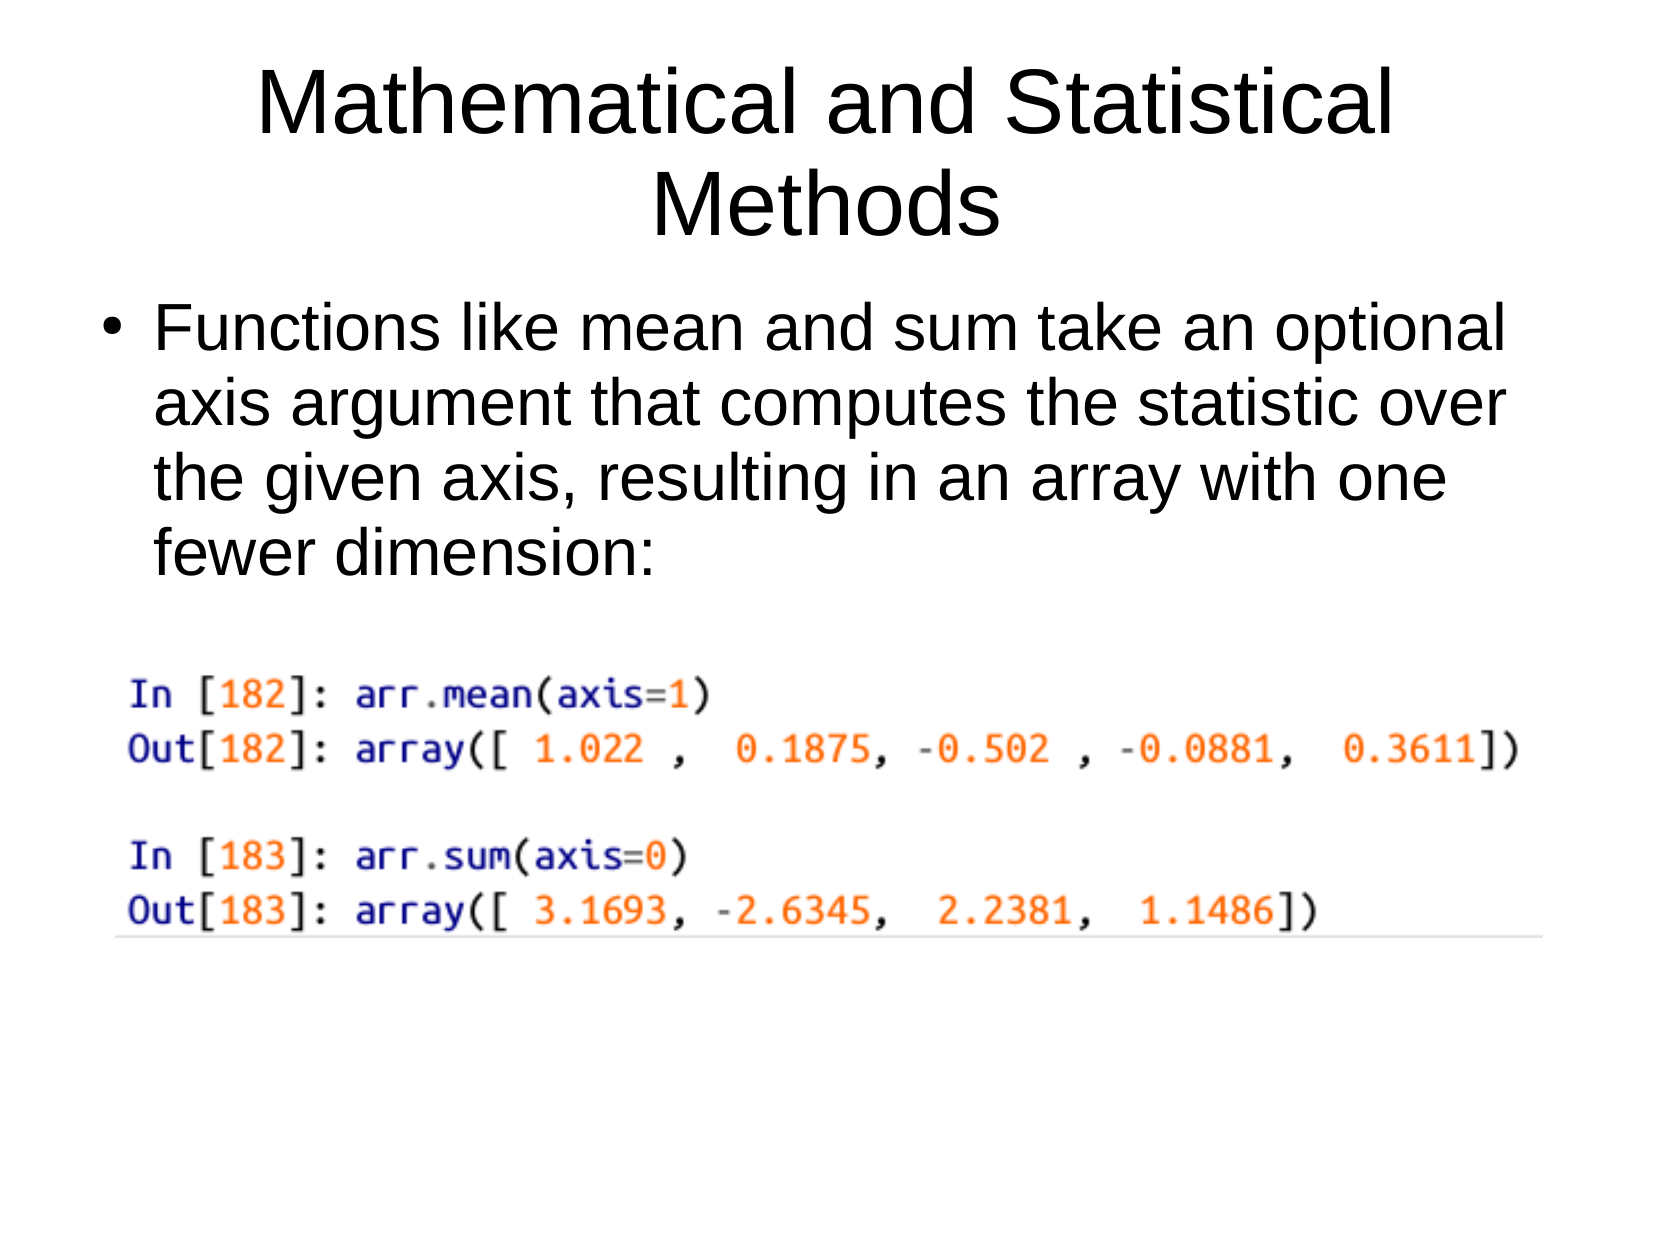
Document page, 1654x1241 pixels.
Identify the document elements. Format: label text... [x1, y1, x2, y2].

picture [115, 658, 1543, 938]
list Functions like mean and sum take an optional axis argument that computes the statistic over the given axis, resulting in an array with one fewer dimension: [82, 290, 1571, 1010]
title Mathematical and Statistical Methods [82, 49, 1571, 257]
